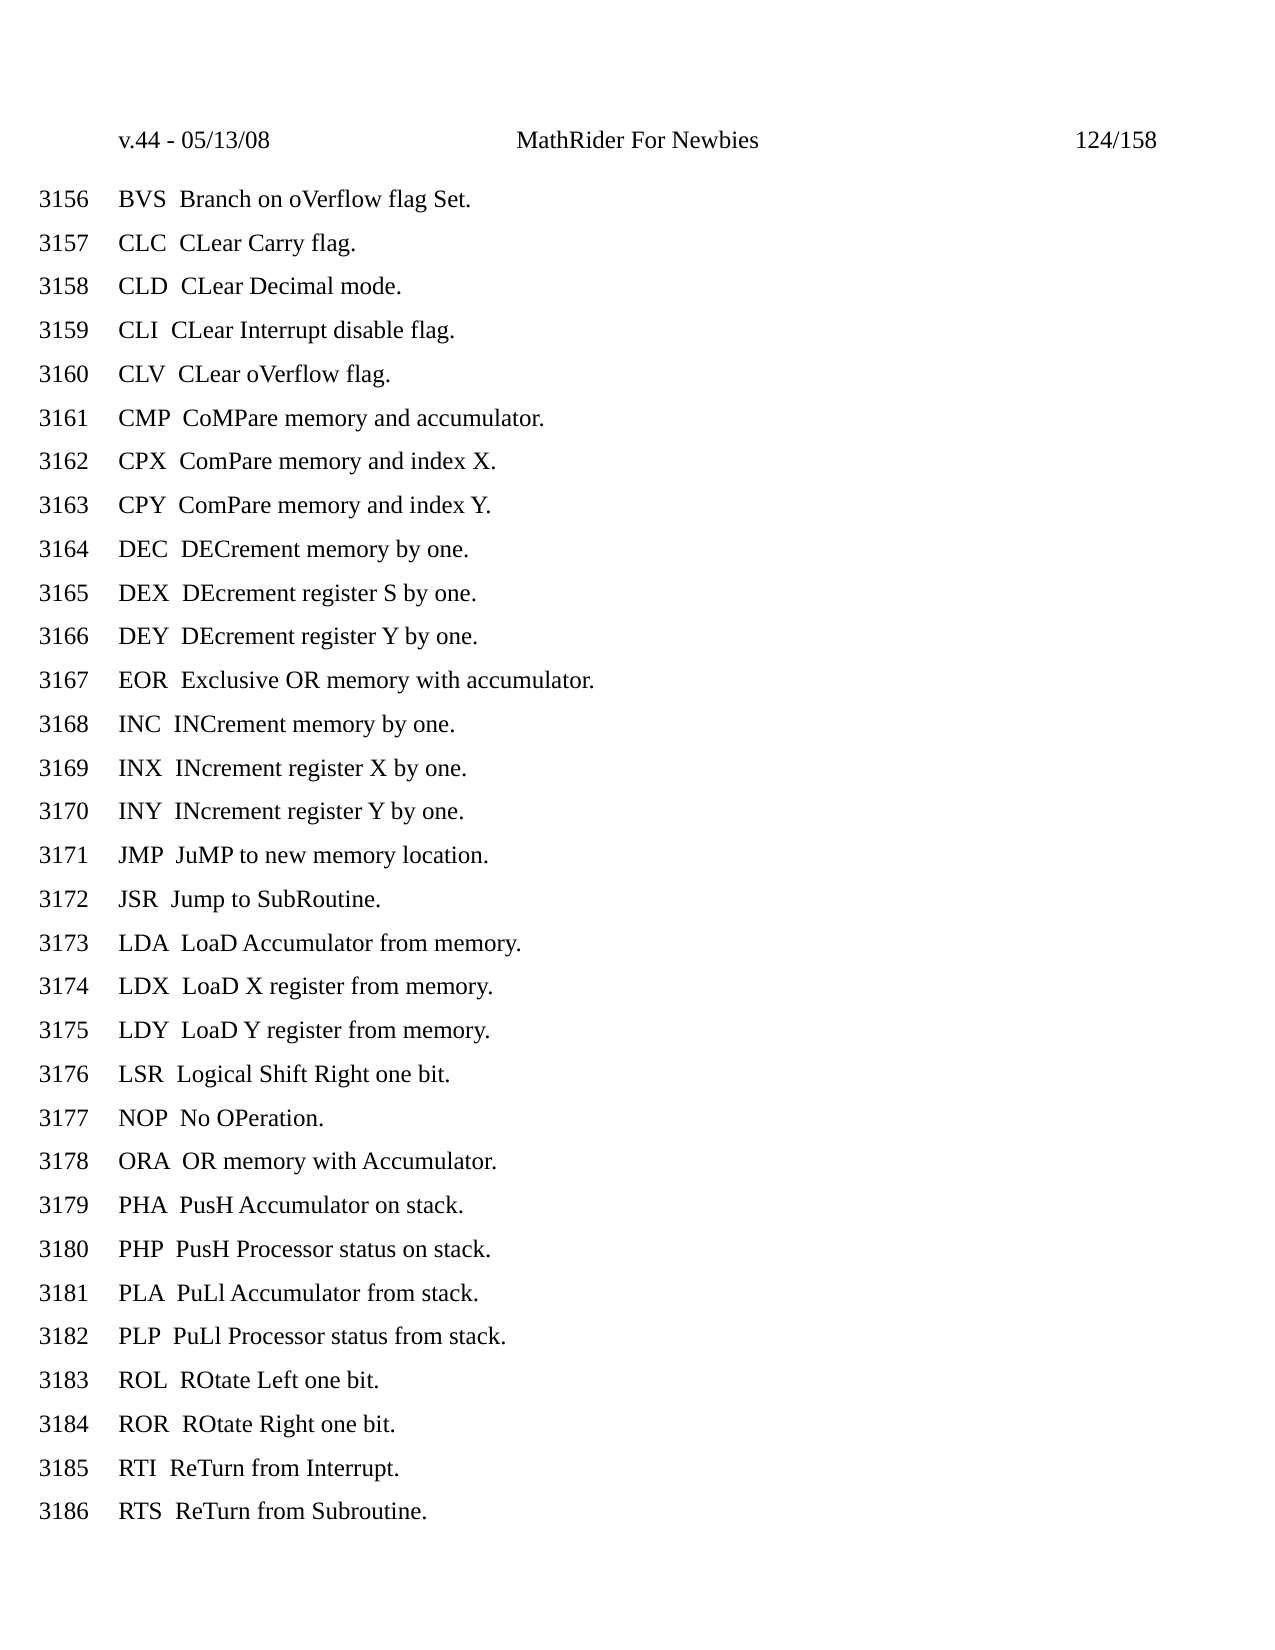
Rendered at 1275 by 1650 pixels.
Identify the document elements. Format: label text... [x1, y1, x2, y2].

text PHP PusH Processor status on stack. [118, 1234, 1157, 1263]
text DEC DECrement memory by one. [118, 534, 1157, 563]
text EOR Exclusive OR memory with accumulator. [118, 665, 1157, 694]
text INY INcrement register Y by one. [118, 796, 1157, 825]
text INC INCrement memory by one. [118, 709, 1157, 738]
text CLV CLear oVerflow flag. [118, 359, 1157, 388]
text CLC CLear Carry flag. [118, 228, 1157, 256]
text CMP CoMPare memory and accumulator. [118, 403, 1157, 431]
text ROL ROtate Left one bit. [118, 1365, 1157, 1394]
text JSR Jump to SubRoutine. [118, 884, 1157, 913]
text CLI CLear Interrupt disable flag. [118, 315, 1157, 344]
text CPY ComPare memory and index Y. [118, 490, 1157, 519]
text LDY LoaD Y register from memory. [118, 1015, 1157, 1044]
text DEX DEcrement register S by one. [118, 578, 1157, 606]
text RTI ReTurn from Interrupt. [118, 1453, 1157, 1481]
text JMP JuMP to new memory location. [118, 840, 1157, 869]
text NOP No OPeration. [118, 1103, 1157, 1131]
text ORA OR memory with Accumulator. [118, 1146, 1157, 1175]
text ROR ROtate Right one bit. [118, 1409, 1157, 1438]
text LDX LoaD X register from memory. [118, 971, 1157, 1000]
text LDA LoaD Accumulator from memory. [118, 928, 1157, 956]
text INX INcrement register X by one. [118, 753, 1157, 781]
text PLP PuLl Processor status from stack. [118, 1321, 1157, 1350]
text RTS ReTurn from Subroutine. [118, 1496, 1157, 1525]
text BVS Branch on oVerflow flag Set. [118, 184, 1157, 213]
text LSR Logical Shift Right one bit. [118, 1059, 1157, 1088]
text CPX ComPare memory and index X. [118, 446, 1157, 475]
text DEY DEcrement register Y by one. [118, 621, 1157, 650]
text PLA PuLl Accumulator from stack. [118, 1278, 1157, 1306]
text CLD CLear Decimal mode. [118, 271, 1157, 300]
text PHA PusH Accumulator on stack. [118, 1190, 1157, 1219]
